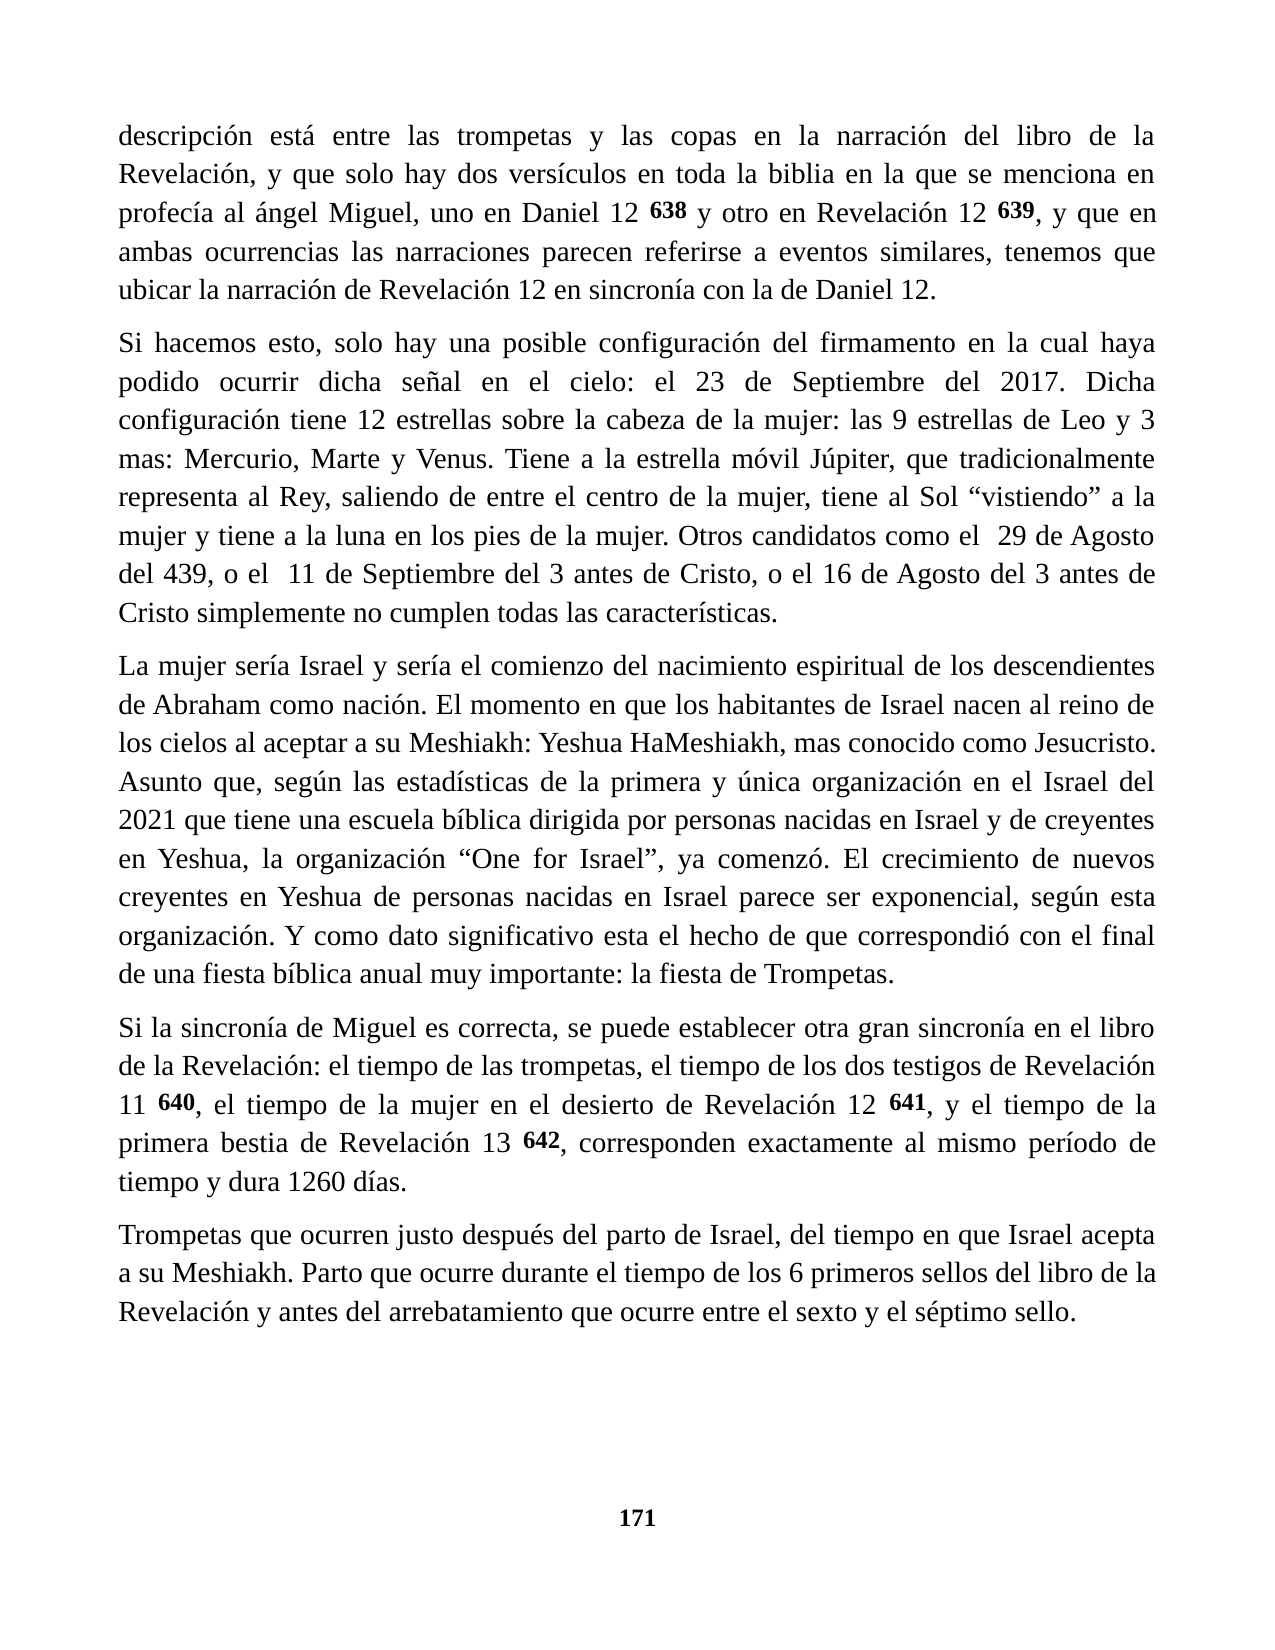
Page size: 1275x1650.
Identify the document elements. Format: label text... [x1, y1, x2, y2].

text Trompetas que ocurren justo después del parto de Israel, del tiempo en que Israel acepta a su Meshiakh. Parto que ocurre durante el tiempo de los 6 primeros sellos del libro de la Revelación y antes del arrebatamiento que ocurre entre el sexto y el séptimo sello. [118, 1217, 1157, 1328]
text Si hacemos esto, solo hay una posible configuración del firmamento en la cual haya podido ocurrir dicha señal en el cielo: el 23 de Septiembre del 2017. Dicha configuración tiene 12 estrellas sobre la cabeza de la mujer: las 9 estrellas de Leo y 3 mas: Mercurio, Marte y Venus. Tiene a la estrella móvil Júpiter, que tradicionalmente representa al Rey, saliendo de entre el centro de la mujer, tiene al Sol “vistiendo” a la mujer y tiene a la luna en los pies de la mujer. Otros candidatos como el 29 de Agosto del 439, o el 11 de Septiembre del 3 antes de Cristo, o el 16 de Agosto del 3 antes de Cristo simplemente no cumplen todas las características. [118, 325, 1157, 629]
text La mujer sería Israel y sería el comienzo del nacimiento espiritual de los descendientes de Abraham como nación. El momento en que los habitantes de Israel nacen al reino de los cielos al aceptar a su Meshiakh: Yeshua HaMeshiakh, mas conocido como Jesucristo. Asunto que, según las estadísticas de la primera y única organización en el Israel del 2021 que tiene una escuela bíblica dirigida por personas nacidas en Israel y de creyentes en Yeshua, la organización “One for Israel”, ya comenzó. El crecimiento de nuevos creyentes en Yeshua de personas nacidas en Israel parece ser exponencial, según esta organización. Y como dato significativo esta el hecho de que correspondió con el final de una fiesta bíblica anual muy importante: la fiesta de Trompetas. [118, 648, 1157, 990]
text descripción está entre las trompetas y las copas en la narración del libro de la Revelación, y que solo hay dos versículos en toda la biblia en la que se menciona en profecía al ángel Miguel, uno en Daniel 12 y otro en Revelación 12 , y que en ambas ocurrencias las narraciones parecen referirse a eventos similares, tenemos que ubicar la narración de Revelación 12 en sincronía con la de Daniel 12. [118, 118, 1157, 306]
text Si la sincronía de Miguel es correcta, se puede establecer otra gran sincronía en el libro de la Revelación: el tiempo de las trompetas, el tiempo de los dos testigos de Revelación 11 , el tiempo de la mujer en el desierto de Revelación 12 , y el tiempo de la primera bestia de Revelación 13 , corresponden exactamente al mismo período de tiempo y dura 1260 días. [118, 1010, 1157, 1197]
